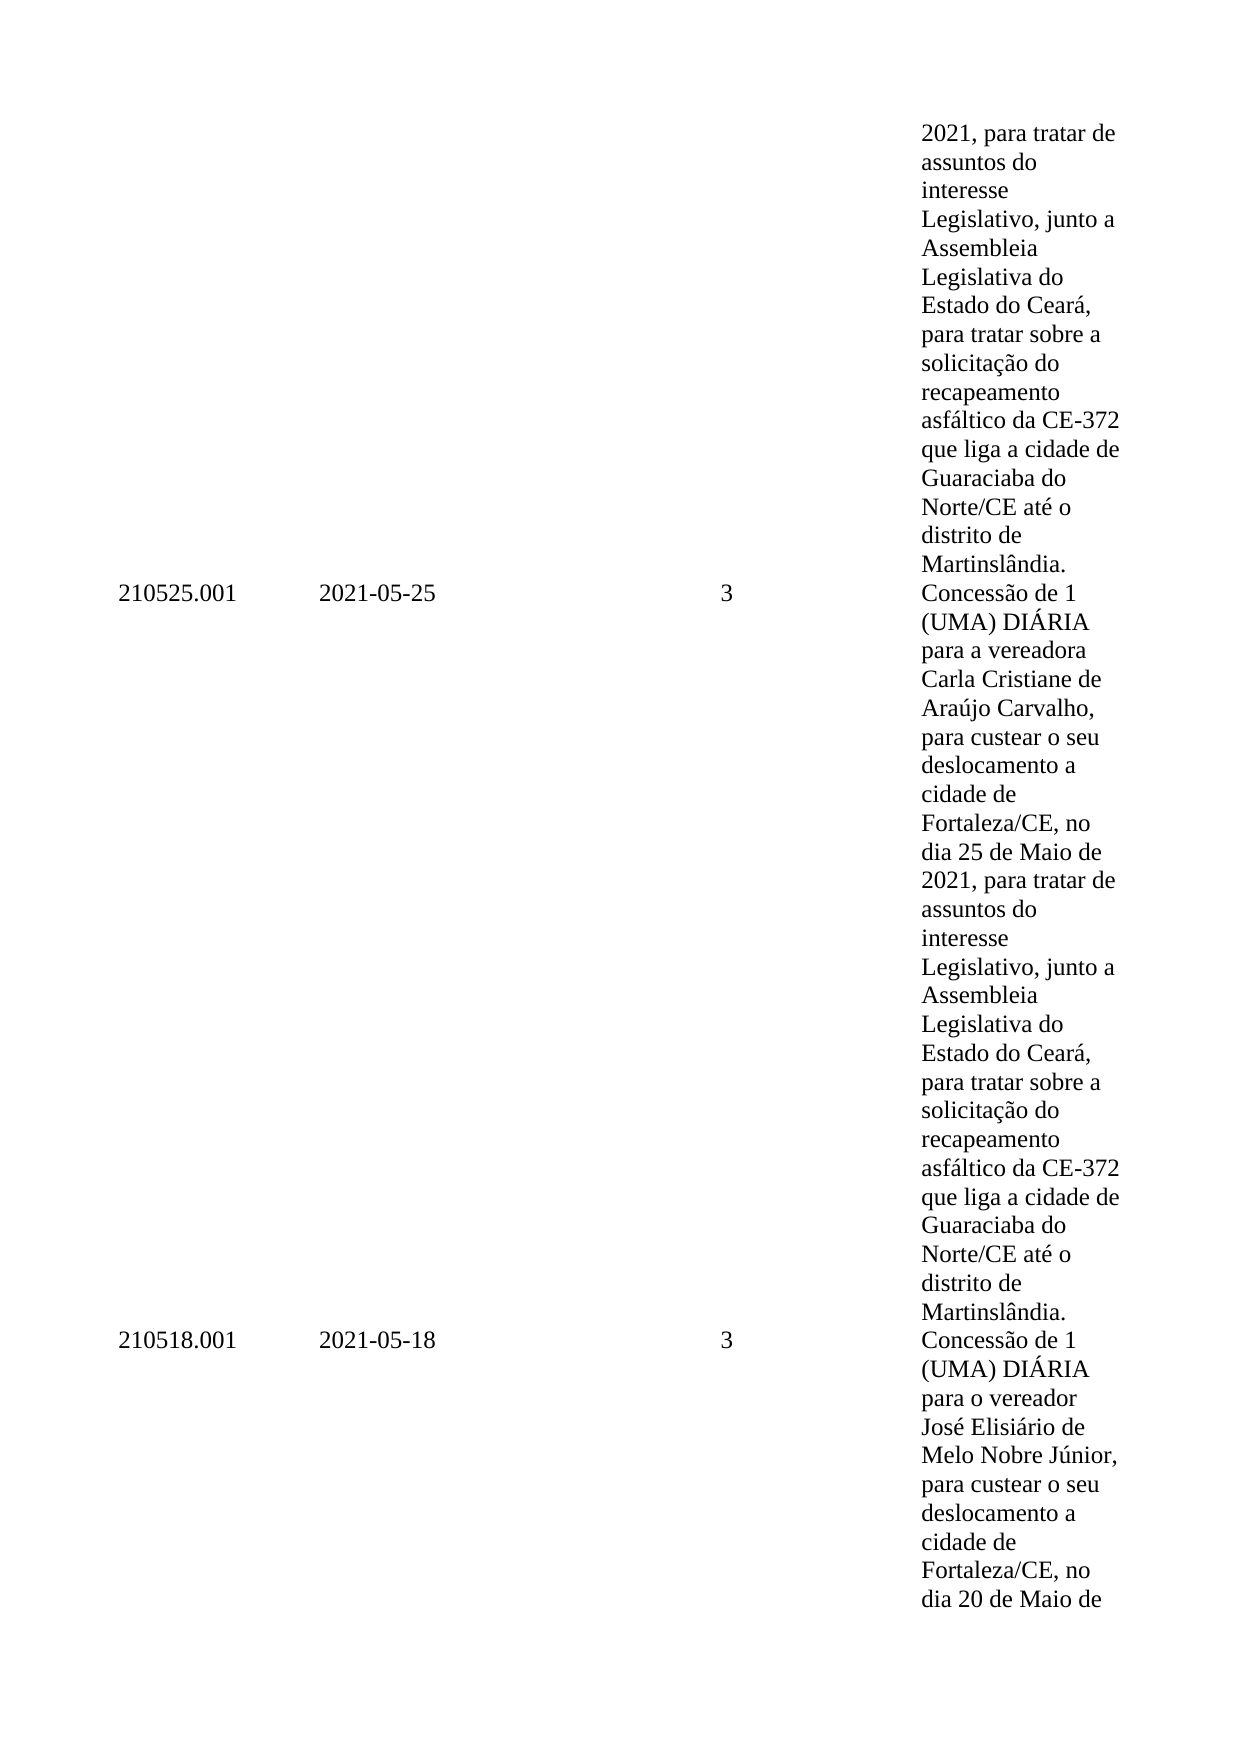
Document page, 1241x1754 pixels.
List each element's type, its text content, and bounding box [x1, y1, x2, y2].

table_cell Concessão de 1 (UMA) DIÁRIA para o vereador José Elisiário de Melo Nobre Júnior, para custear o seu deslocamento a cidade de Fortaleza/CE, no dia 20 de Maio de [921, 1326, 1122, 1613]
table_cell 3 [720, 578, 921, 1326]
table_cell [520, 118, 720, 578]
table_cell 3 [720, 1326, 921, 1613]
table_cell 2021-05-25 [319, 578, 519, 1326]
table_cell [118, 118, 319, 578]
table_cell 210525.001 [118, 578, 319, 1326]
table_cell [520, 578, 720, 1326]
table_cell 2021-05-18 [319, 1326, 519, 1613]
table_cell Concessão de 1 (UMA) DIÁRIA para a vereadora Carla Cristiane de Araújo Carvalho, para custear o seu deslocamento a cidade de Fortaleza/CE, no dia 25 de Maio de 2021, para tratar de assuntos do interesse Legislativo, junto a Assembleia Legislativa do Estado do Ceará, para tratar sobre a solicitação do recapeamento asfáltico da CE-372 que liga a cidade de Guaraciaba do Norte/CE até o distrito de Martinslândia. [921, 578, 1122, 1326]
table_cell 2021, para tratar de assuntos do interesse Legislativo, junto a Assembleia Legislativa do Estado do Ceará, para tratar sobre a solicitação do recapeamento asfáltico da CE-372 que liga a cidade de Guaraciaba do Norte/CE até o distrito de Martinslândia. [921, 118, 1122, 578]
table_cell [520, 1326, 720, 1613]
table_cell [720, 118, 921, 578]
table_cell 210518.001 [118, 1326, 319, 1613]
table_cell [319, 118, 519, 578]
